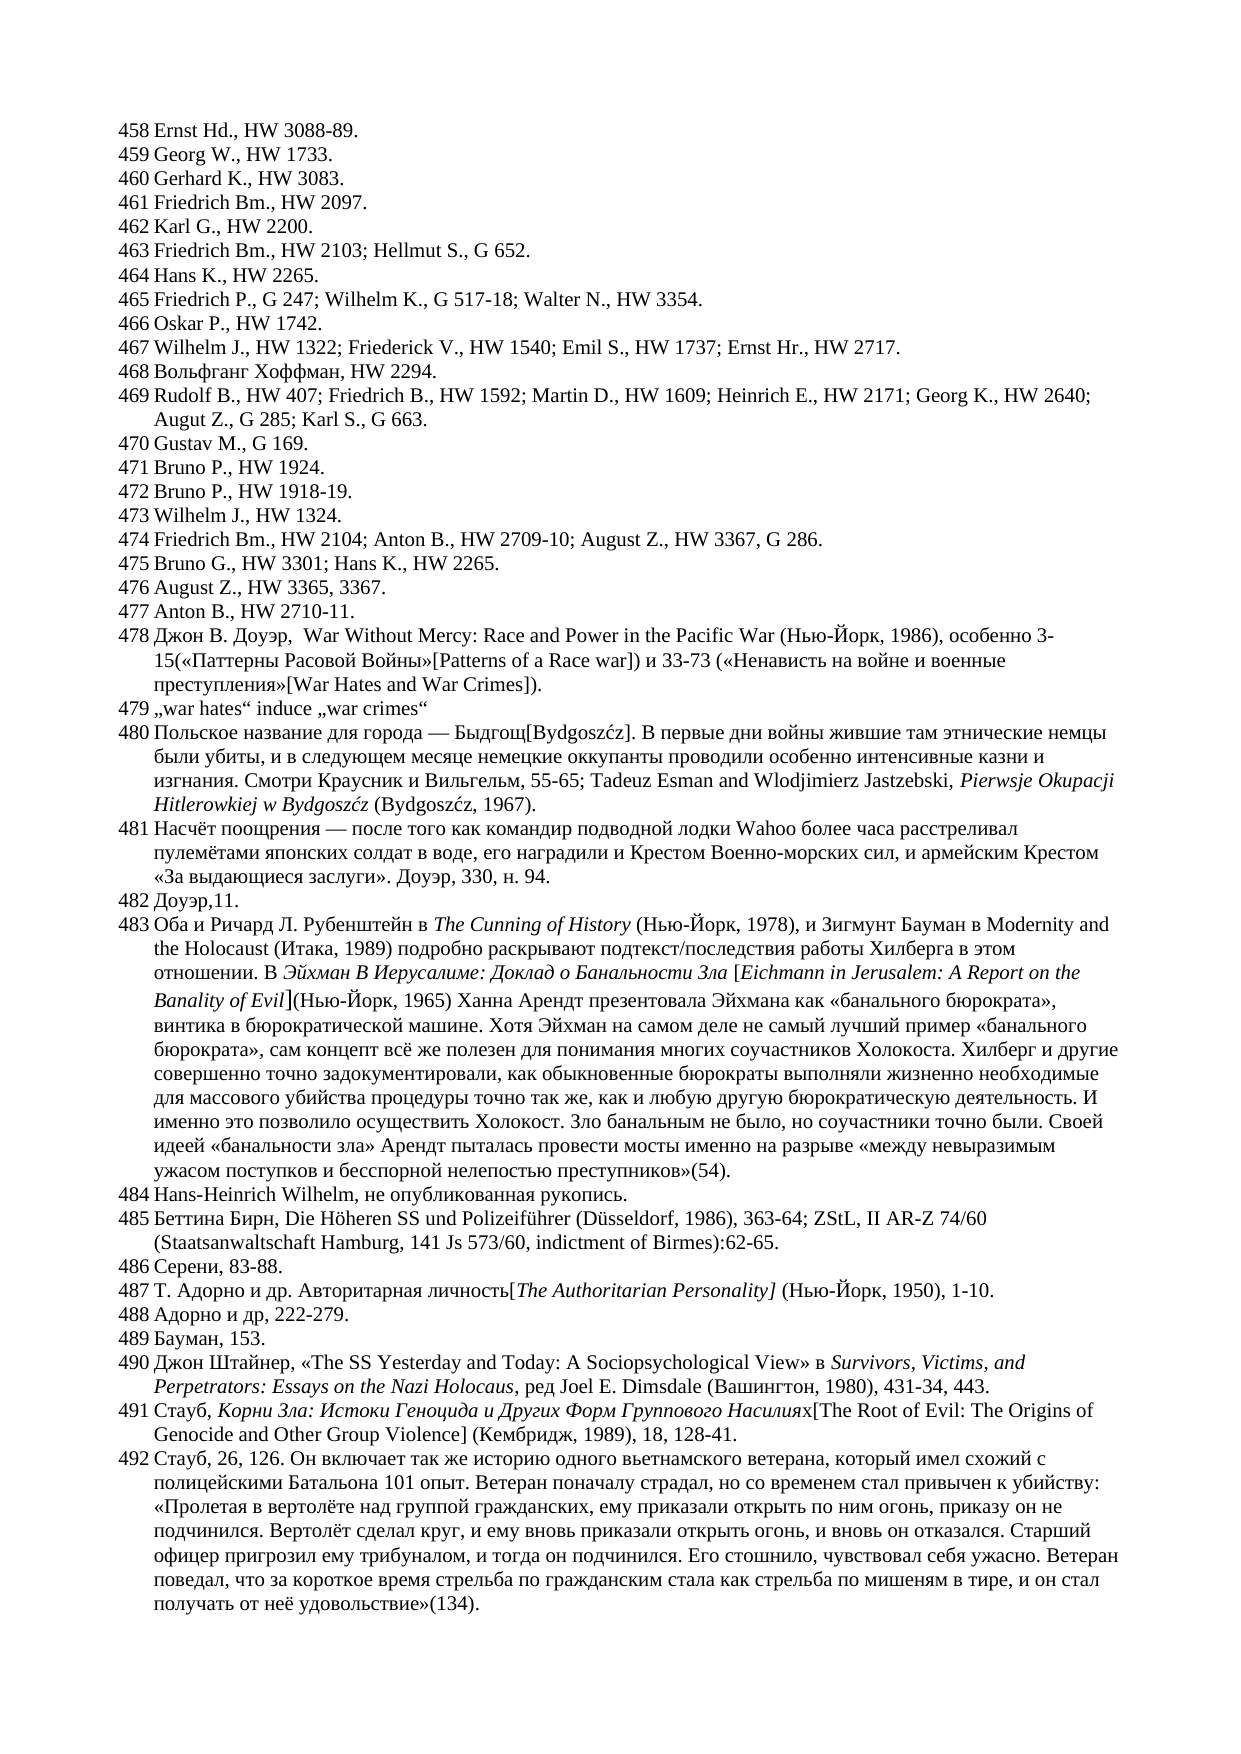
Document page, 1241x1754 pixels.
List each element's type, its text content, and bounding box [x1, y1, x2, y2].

text Ernst Hd., HW 3088-89. [118, 118, 1122, 142]
text Стауб, Корни Зла: Истоки Геноцида и Других Форм Группового Насилиях[The Root of Evil: The Origins of Genocide and Other Group Violence] (Кембридж, 1989), 18, 128-41. [118, 1398, 1122, 1446]
text Georg W., HW 1733. [118, 142, 1122, 166]
text Адорно и др, 222-279. [118, 1302, 1122, 1326]
text Oskar P., HW 1742. [118, 311, 1122, 335]
text Friedrich Bm., HW 2097. [118, 190, 1122, 214]
text Оба и Ричард Л. Рубенштейн в The Cunning of History (Нью-Йорк, 1978), и Зигмунт Бауман в Modernity and the Holocaust (Итака, 1989) подробно раскрывают подтекст/последствия работы Хилберга в этом отношении. В Эйхман В Иерусалиме: Доклад о Банальности Зла [Eichmann in Jerusalem: A Report on the Banality of Evil](Нью-Йорк, 1965) Ханна Арендт презентовала Эйхмана как «банального бюрократа», винтика в бюрократической машине. Хотя Эйхман на самом деле не самый лучший пример «банального бюрократа», сам концепт всё же полезен для понимания многих соучастников Холокоста. Хилберг и другие совершенно точно задокументировали, как обыкновенные бюрократы выполняли жизненно необходимые для массового убийства процедуры точно так же, как и любую другую бюрократическую деятельность. И именно это позволило осуществить Холокост. Зло банальным не было, но соучастники точно были. Своей идеей «банальности зла» Арендт пыталась провести мосты именно на разрыве «между невыразимым ужасом поступков и бесспорной нелепостью преступников»(54). [118, 912, 1122, 1182]
text Gustav M., G 169. [118, 431, 1122, 455]
text Вольфганг Хоффман, HW 2294. [118, 359, 1122, 383]
text Джон Штайнер, «The SS Yesterday and Today: A Sociopsychological View» в Survivors, Victims, and Perpetrators: Essays on the Nazi Holocaus, ред Joel E. Dimsdale (Вашингтон, 1980), 431-34, 443. [118, 1350, 1122, 1398]
text Friedrich Bm., HW 2103; Hellmut S., G 652. [118, 238, 1122, 262]
text Bruno P., HW 1918-19. [118, 479, 1122, 503]
text Насчёт поощрения — после того как командир подводной лодки Wahoo более часа расстреливал пулемётами японских солдат в воде, его наградили и Крестом Военно-морских сил, и армейским Крестом «За выдающиеся заслуги». Доуэр, 330, н. 94. [118, 816, 1122, 888]
text Bruno G., HW 3301; Hans K., HW 2265. [118, 551, 1122, 575]
text Джон В. Доуэр, War Without Mercy: Race and Power in the Pacific War (Нью-Йорк, 1986), особенно 3-15(«Паттерны Расовой Войны»[Patterns of a Race war]) и 33-73 («Ненависть на войне и военные преступления»[War Hates and War Crimes]). [118, 623, 1122, 696]
text Бауман, 153. [118, 1326, 1122, 1350]
text Серени, 83-88. [118, 1254, 1122, 1278]
text Т. Адорно и др. Авторитарная личность[The Authoritarian Personality] (Нью-Йорк, 1950), 1-10. [118, 1278, 1122, 1302]
text Friedrich Bm., HW 2104; Anton B., HW 2709-10; August Z., HW 3367, G 286. [118, 527, 1122, 551]
text Rudolf B., HW 407; Friedrich B., HW 1592; Martin D., HW 1609; Heinrich E., HW 2171; Georg K., HW 2640; Augut Z., G 285; Karl S., G 663. [118, 383, 1122, 431]
text Беттина Бирн, Die Höheren SS und Polizeiführer (Düsseldorf, 1986), 363-64; ZStL, II AR-Z 74/60 (Staatsanwaltschaft Hamburg, 141 Js 573/60, indictment of Birmes):62-65. [118, 1206, 1122, 1254]
text August Z., HW 3365, 3367. [118, 575, 1122, 599]
text „war hates“ induce „war crimes“ [118, 696, 1122, 720]
text Gerhard K., HW 3083. [118, 166, 1122, 190]
text Hans K., HW 2265. [118, 262, 1122, 287]
text Wilhelm J., HW 1324. [118, 503, 1122, 527]
text Karl G., HW 2200. [118, 214, 1122, 238]
text Anton B., HW 2710-11. [118, 599, 1122, 623]
text Доуэр,11. [118, 888, 1122, 912]
text Bruno P., HW 1924. [118, 455, 1122, 479]
text Friedrich P., G 247; Wilhelm K., G 517-18; Walter N., HW 3354. [118, 287, 1122, 311]
text Wilhelm J., HW 1322; Friederick V., HW 1540; Emil S., HW 1737; Ernst Hr., HW 2717. [118, 335, 1122, 359]
text Стауб, 26, 126. Он включает так же историю одного вьетнамского ветерана, который имел схожий с полицейскими Батальона 101 опыт. Ветеран поначалу страдал, но со временем стал привычен к убийству: «Пролетая в вертолёте над группой гражданских, ему приказали открыть по ним огонь, приказу он не подчинился. Вертолёт сделал круг, и ему вновь приказали открыть огонь, и вновь он отказался. Старший офицер пригрозил ему трибуналом, и тогда он подчинился. Его стошнило, чувствовал себя ужасно. Ветеран поведал, что за короткое время стрельба по гражданским стала как стрельба по мишеням в тире, и он стал получать от неё удовольствие»(134). [118, 1446, 1122, 1615]
text Hans-Heinrich Wilhelm, не опубликованная рукопись. [118, 1182, 1122, 1206]
text Польское название для города — Быдгощ[Bydgoszćz]. В первые дни войны жившие там этнические немцы были убиты, и в следующем месяце немецкие оккупанты проводили особенно интенсивные казни и изгнания. Смотри Краусник и Вильгельм, 55-65; Tadeuz Esman and Wlodjimierz Jastzebski, Pierwsje Okupacji Hitlerowkiej w Bydgoszćz (Bydgoszćz, 1967). [118, 720, 1122, 816]
